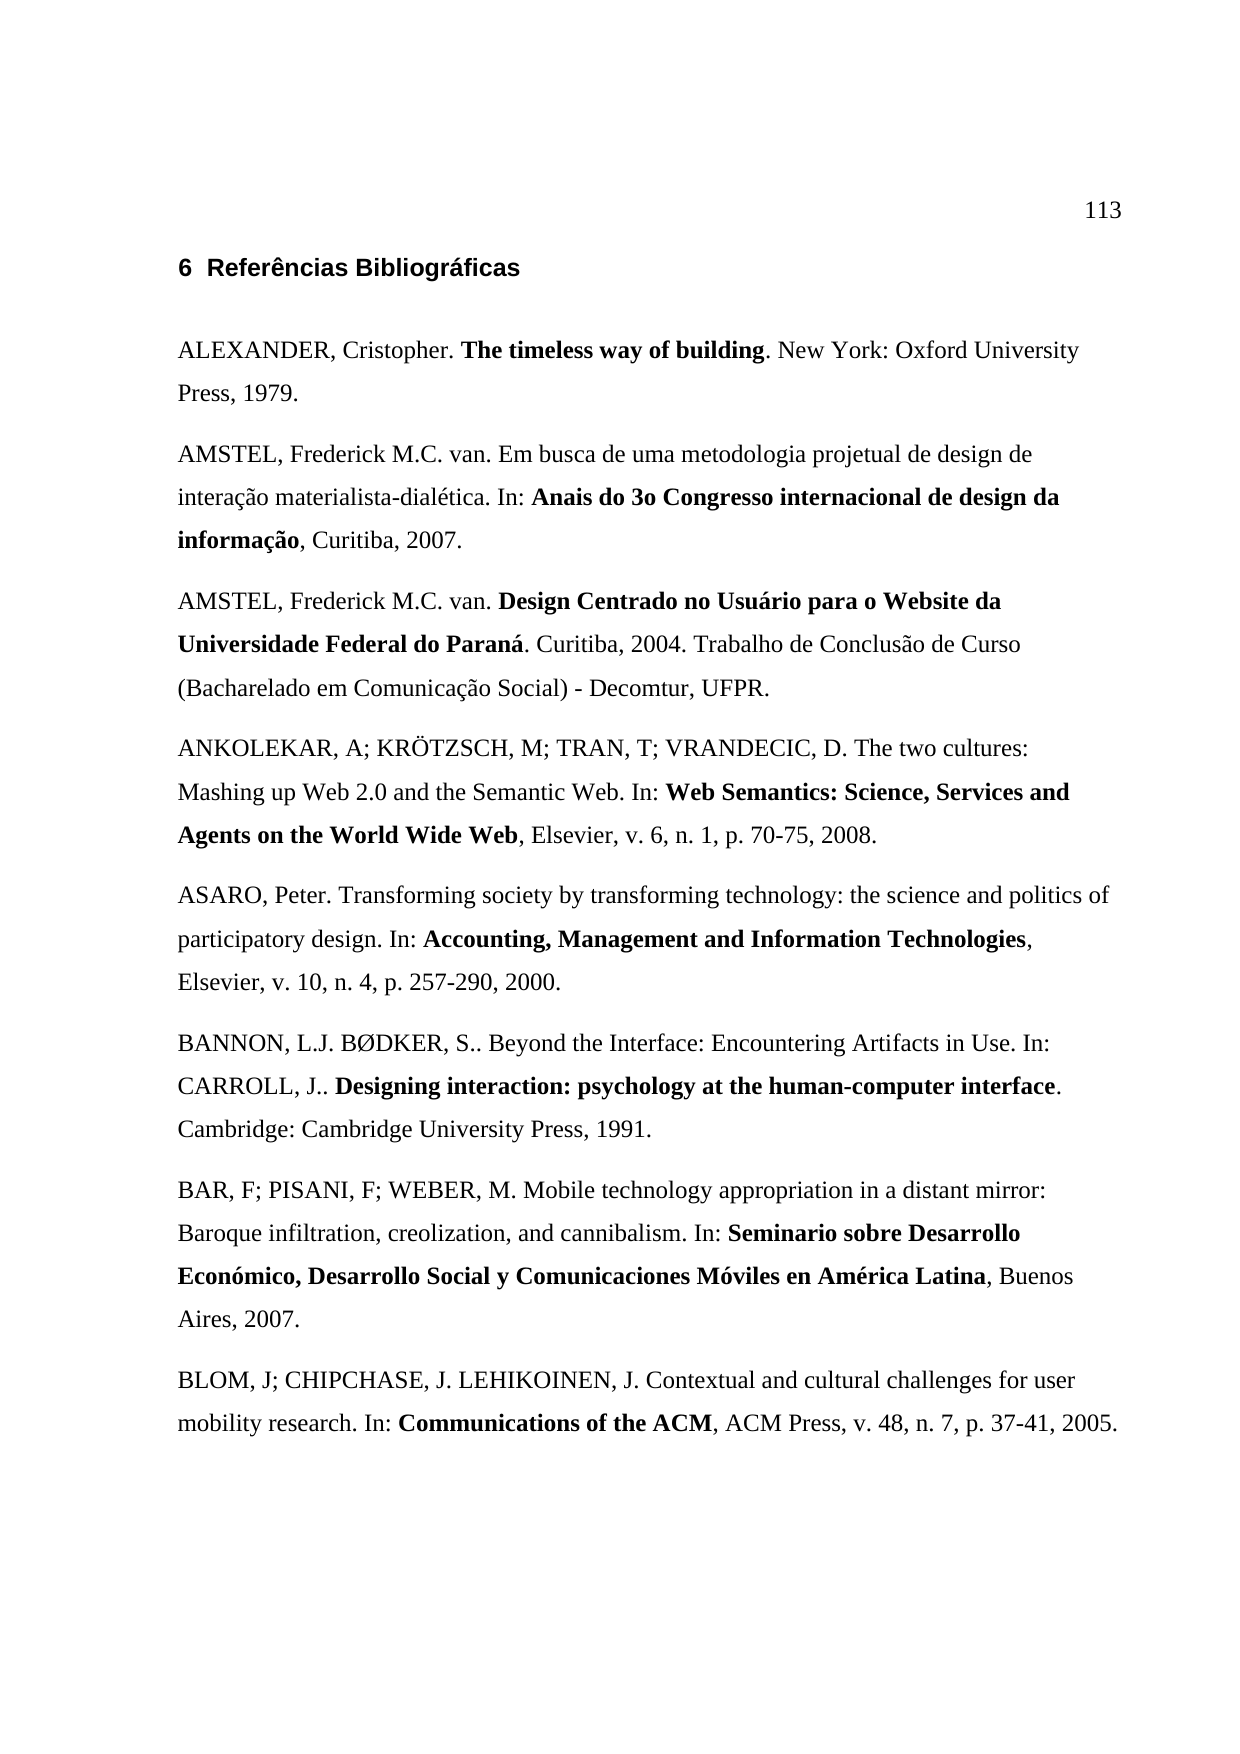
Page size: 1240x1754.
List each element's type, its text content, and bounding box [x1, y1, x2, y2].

subtitle Referências Bibliográficas [171, 253, 1121, 282]
text BLOM, J; CHIPCHASE, J. LEHIKOINEN, J. Contextual and cultural challenges for user mobility research. In: Communications of the ACM, ACM Press, v. 48, n. 7, p. 37-41, 2005. [177, 1365, 1121, 1437]
text BAR, F; PISANI, F; WEBER, M. Mobile technology appropriation in a distant mirror: Baroque infiltration, creolization, and cannibalism. In: Seminario sobre Desarrollo Económico, Desarrollo Social y Comunicaciones Móviles en América Latina, Buenos Aires, 2007. [177, 1175, 1121, 1333]
text AMSTEL, Frederick M.C. van. Em busca de uma metodologia projetual de design de interação materialista-dialética. In: Anais do 3o Congresso internacional de design da informação, Curitiba, 2007. [177, 439, 1121, 554]
text ASARO, Peter. Transforming society by transforming technology: the science and politics of participatory design. In: Accounting, Management and Information Technologies, Elsevier, v. 10, n. 4, p. 257-290, 2000. [177, 881, 1121, 996]
text ALEXANDER, Cristopher. The timeless way of building. New York: Oxford University Press, 1979. [177, 335, 1121, 407]
text AMSTEL, Frederick M.C. van. Design Centrado no Usuário para o Website da Universidade Federal do Paraná. Curitiba, 2004. Trabalho de Conclusão de Curso (Bacharelado em Comunicação Social) - Decomtur, UFPR. [177, 586, 1121, 701]
text ANKOLEKAR, A; KRÖTZSCH, M; TRAN, T; VRANDECIC, D. The two cultures: Mashing up Web 2.0 and the Semantic Web. In: Web Semantics: Science, Services and Agents on the World Wide Web, Elsevier, v. 6, n. 1, p. 70-75, 2008. [177, 733, 1121, 848]
text BANNON, L.J. BØDKER, S.. Beyond the Interface: Encountering Artifacts in Use. In: CARROLL, J.. Designing interaction: psychology at the human-computer interface. Cambridge: Cambridge University Press, 1991. [177, 1028, 1121, 1143]
